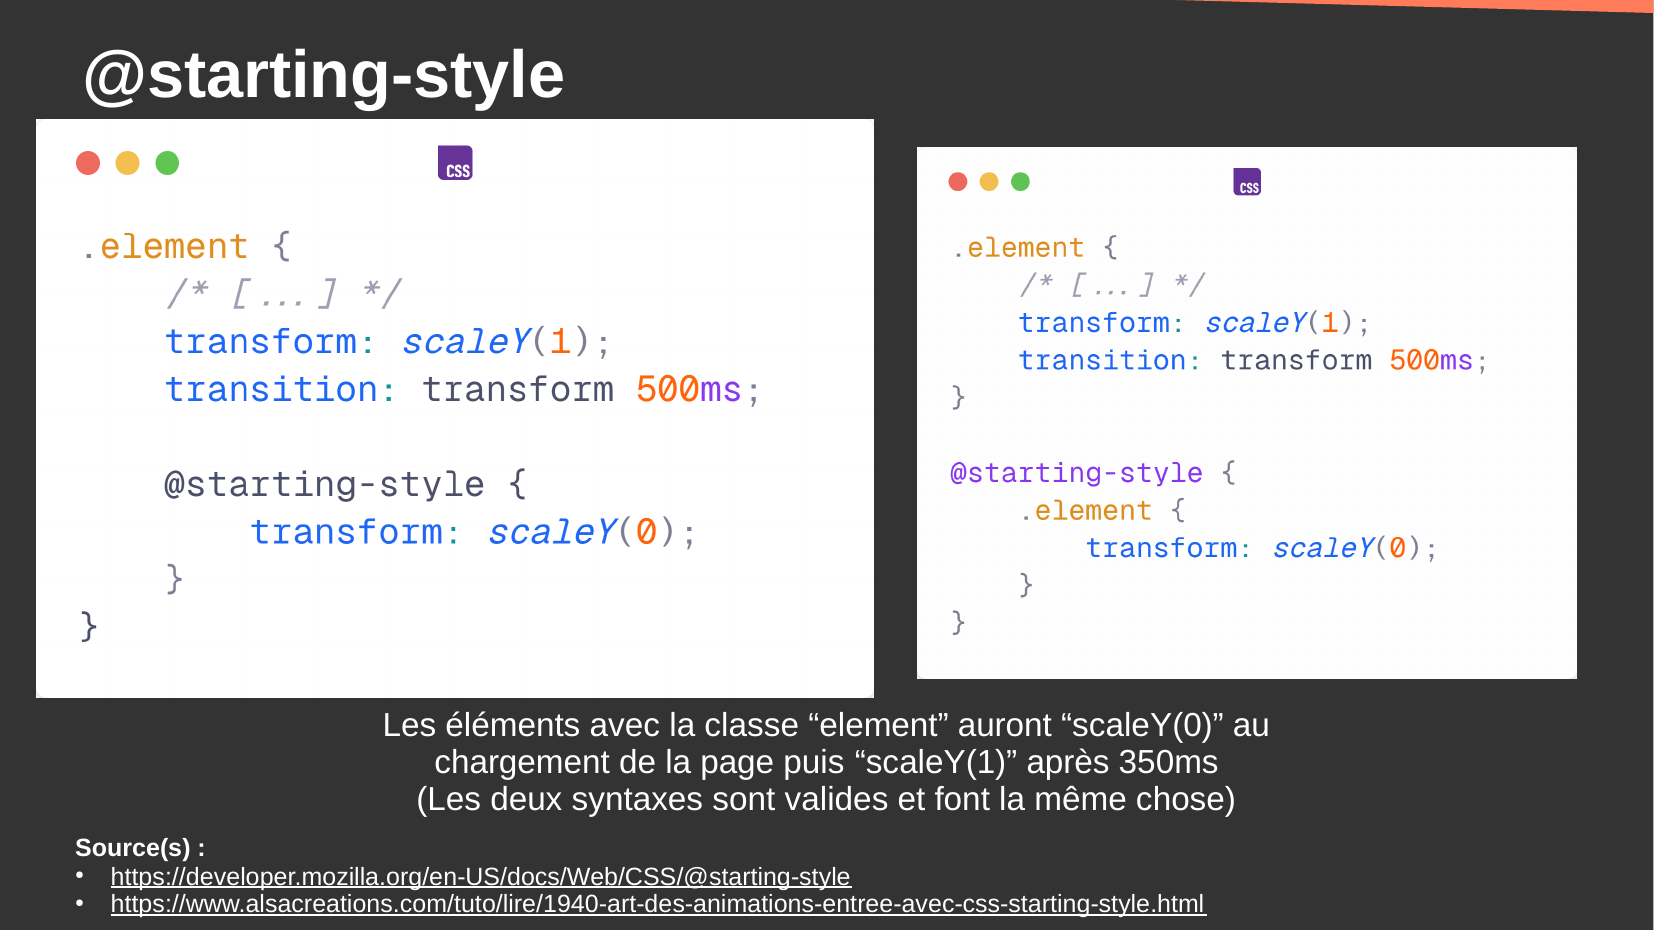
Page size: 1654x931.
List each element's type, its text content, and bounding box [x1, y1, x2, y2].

text_box Source(s) : https://developer.mozilla.org/en-US/docs/Web/CSS/@starting-style https://www.alsacreations.com/tuto/lire/1940-art-des-animations-entree-avec-css-starting-style.html [60, 826, 1546, 926]
picture [36, 119, 874, 698]
title Les éléments avec la classe “element” auront “scaleY(0)” au chargement de la page puis “scaleY(1)” après 350ms (Les deux syntaxes sont valides et font la même chose) [304, 706, 1349, 818]
title @starting-style [82, 37, 1571, 114]
picture [917, 147, 1577, 679]
text_box [1176, 0, 1654, 14]
